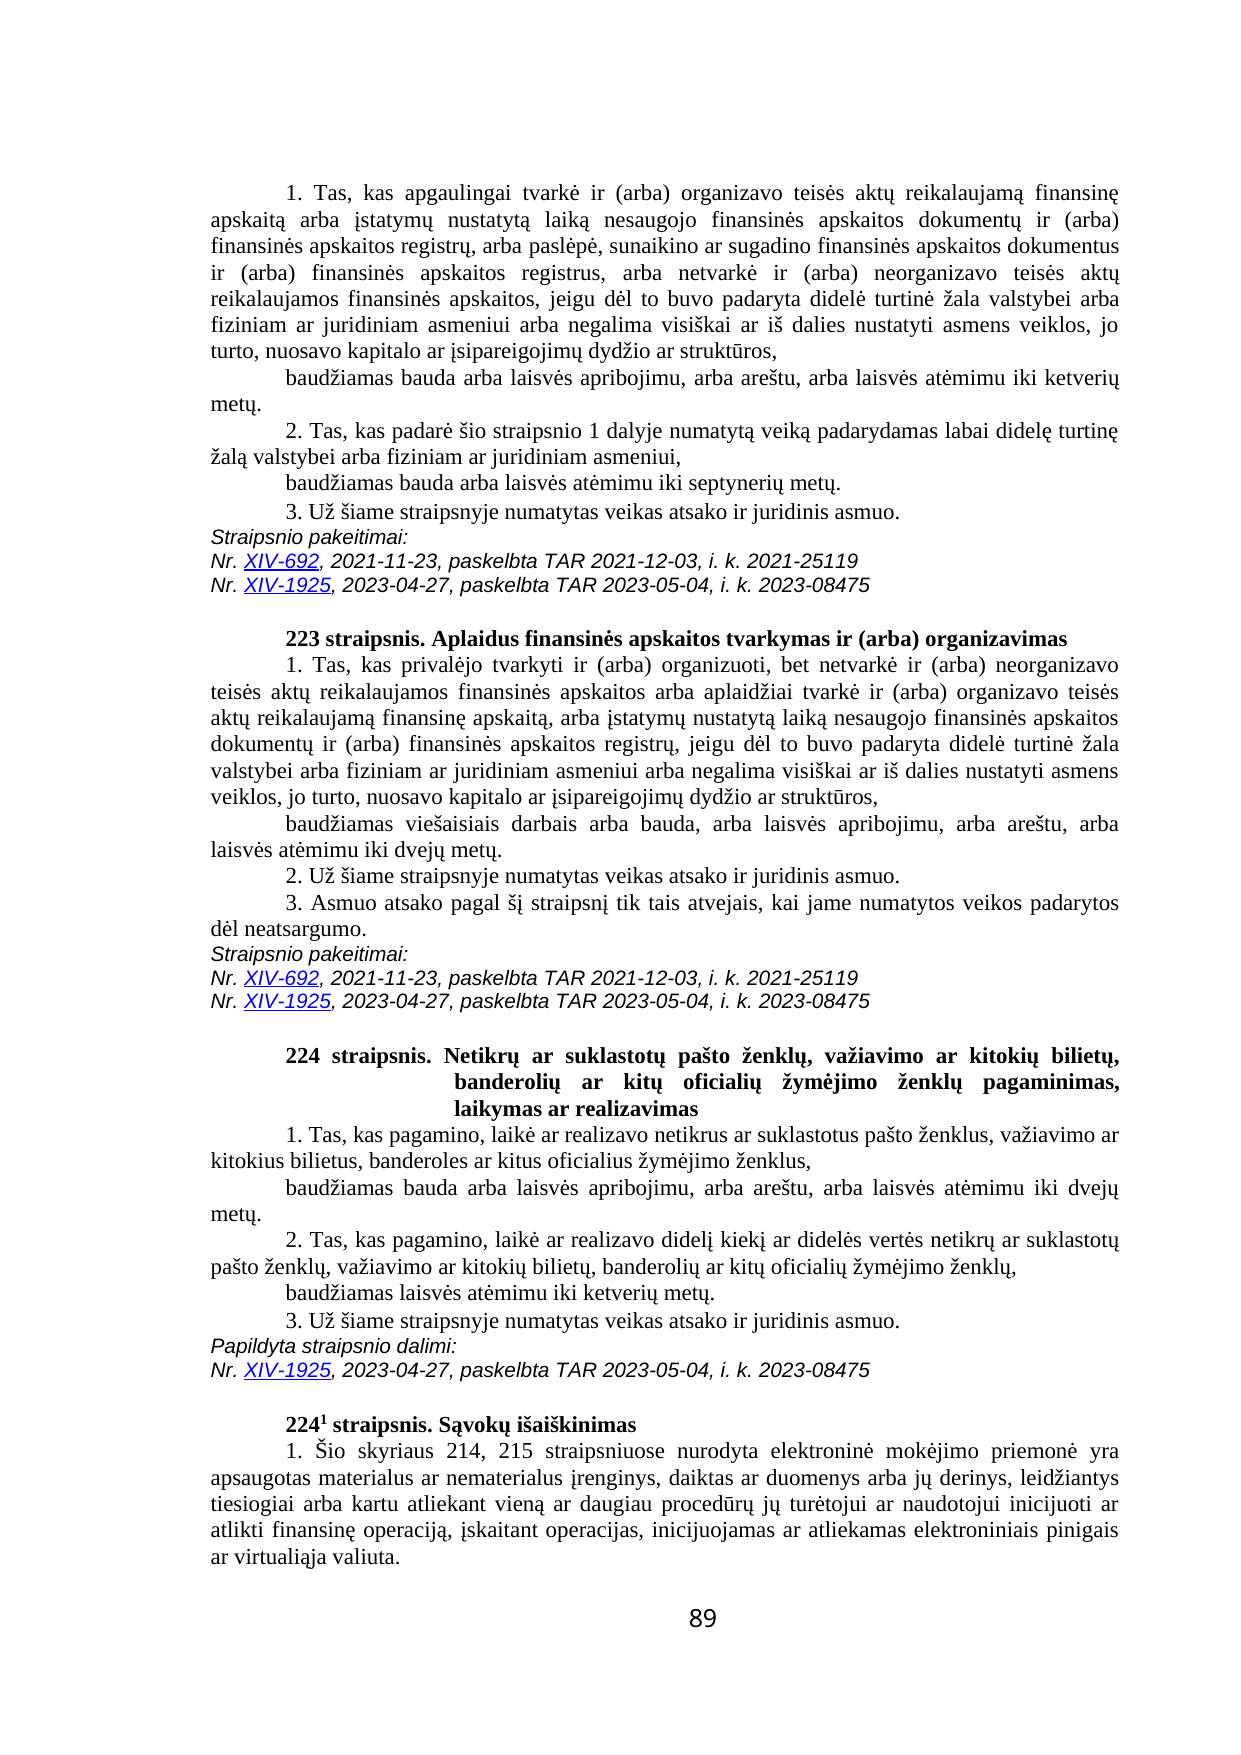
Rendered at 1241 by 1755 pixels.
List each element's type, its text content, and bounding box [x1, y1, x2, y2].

text 1. Šio skyriaus 214, 215 straipsniuose nurodyta elektroninė mokėjimo priemonė yra apsaugotas materialus ar nematerialus įrenginys, daiktas ar duomenys arba jų derinys, leidžiantys tiesiogiai arba kartu atliekant vieną ar daugiau procedūrų jų turėtojui ar naudotojui inicijuoti ar atlikti finansinę operaciją, įskaitant operacijas, inicijuojamas ar atliekamas elektroniniais pinigais ar virtualiąja valiuta. [210, 1437, 1120, 1569]
text 2. Už šiame straipsnyje numatytas veikas atsako ir juridinis asmuo. [210, 862, 1120, 889]
text 3. Asmuo atsako pagal šį straipsnį tik tais atvejais, kai jame numatytos veikos padarytos dėl neatsargumo. [210, 889, 1120, 941]
text 223 straipsnis. Aplaidus finansinės apskaitos tvarkymas ir (arba) organizavimas [210, 625, 1120, 651]
text Nr. XIV-692, 2021-11-23, paskelbta TAR 2021-12-03, i. k. 2021-25119 [210, 965, 1120, 989]
text 3. Už šiame straipsnyje numatytas veikas atsako ir juridinis asmuo. [210, 496, 1120, 524]
text Nr. XIV-1925, 2023-04-27, paskelbta TAR 2023-05-04, i. k. 2023-08475 [210, 989, 1120, 1013]
text Nr. XIV-692, 2021-11-23, paskelbta TAR 2021-12-03, i. k. 2021-25119 [210, 548, 1120, 572]
text Straipsnio pakeitimai: [210, 941, 1120, 965]
text baudžiamas bauda arba laisvės apribojimu, arba areštu, arba laisvės atėmimu iki dvejų metų. [210, 1174, 1120, 1226]
text Nr. XIV-1925, 2023-04-27, paskelbta TAR 2023-05-04, i. k. 2023-08475 [210, 1358, 1120, 1382]
text 1. Tas, kas privalėjo tvarkyti ir (arba) organizuoti, bet netvarkė ir (arba) neorganizavo teisės aktų reikalaujamos finansinės apskaitos arba aplaidžiai tvarkė ir (arba) organizavo teisės aktų reikalaujamą finansinę apskaitą, arba įstatymų nustatytą laiką nesaugojo finansinės apskaitos dokumentų ir (arba) finansinės apskaitos registrų, jeigu dėl to buvo padaryta didelė turtinė žala valstybei arba fiziniam ar juridiniam asmeniui arba negalima visiškai ar iš dalies nustatyti asmens veiklos, jo turto, nuosavo kapitalo ar įsipareigojimų dydžio ar struktūros, [210, 651, 1120, 809]
text 2. Tas, kas pagamino, laikė ar realizavo didelį kiekį ar didelės vertės netikrų ar suklastotų pašto ženklų, važiavimo ar kitokių bilietų, banderolių ar kitų oficialių žymėjimo ženklų, [210, 1226, 1120, 1279]
text 2241 straipsnis. Sąvokų išaiškinimas [210, 1411, 1120, 1437]
text 224 straipsnis. Netikrų ar suklastotų pašto ženklų, važiavimo ar kitokių bilietų, banderolių ar kitų oficialių žymėjimo ženklų pagaminimas, laikymas ar realizavimas [285, 1042, 1120, 1121]
text Papildyta straipsnio dalimi: [210, 1334, 1120, 1358]
text baudžiamas laisvės atėmimu iki ketverių metų. [210, 1279, 1120, 1306]
text baudžiamas bauda arba laisvės atėmimu iki septynerių metų. [210, 469, 1120, 496]
text baudžiamas viešaisiais darbais arba bauda, arba laisvės apribojimu, arba areštu, arba laisvės atėmimu iki dvejų metų. [210, 809, 1120, 862]
text Straipsnio pakeitimai: [210, 524, 1120, 548]
text 1. Tas, kas apgaulingai tvarkė ir (arba) organizavo teisės aktų reikalaujamą finansinę apskaitą arba įstatymų nustatytą laiką nesaugojo finansinės apskaitos dokumentų ir (arba) finansinės apskaitos registrų, arba paslėpė, sunaikino ar sugadino finansinės apskaitos dokumentus ir (arba) finansinės apskaitos registrus, arba netvarkė ir (arba) neorganizavo teisės aktų reikalaujamos finansinės apskaitos, jeigu dėl to buvo padaryta didelė turtinė žala valstybei arba fiziniam ar juridiniam asmeniui arba negalima visiškai ar iš dalies nustatyti asmens veiklos, jo turto, nuosavo kapitalo ar įsipareigojimų dydžio ar struktūros, [210, 179, 1120, 364]
text 1. Tas, kas pagamino, laikė ar realizavo netikrus ar suklastotus pašto ženklus, važiavimo ar kitokius bilietus, banderoles ar kitus oficialius žymėjimo ženklus, [210, 1121, 1120, 1174]
text baudžiamas bauda arba laisvės apribojimu, arba areštu, arba laisvės atėmimu iki ketverių metų. [210, 364, 1120, 417]
text 3. Už šiame straipsnyje numatytas veikas atsako ir juridinis asmuo. [210, 1306, 1120, 1334]
text Nr. XIV-1925, 2023-04-27, paskelbta TAR 2023-05-04, i. k. 2023-08475 [210, 572, 1120, 596]
text 2. Tas, kas padarė šio straipsnio 1 dalyje numatytą veiką padarydamas labai didelę turtinę žalą valstybei arba fiziniam ar juridiniam asmeniui, [210, 417, 1120, 469]
